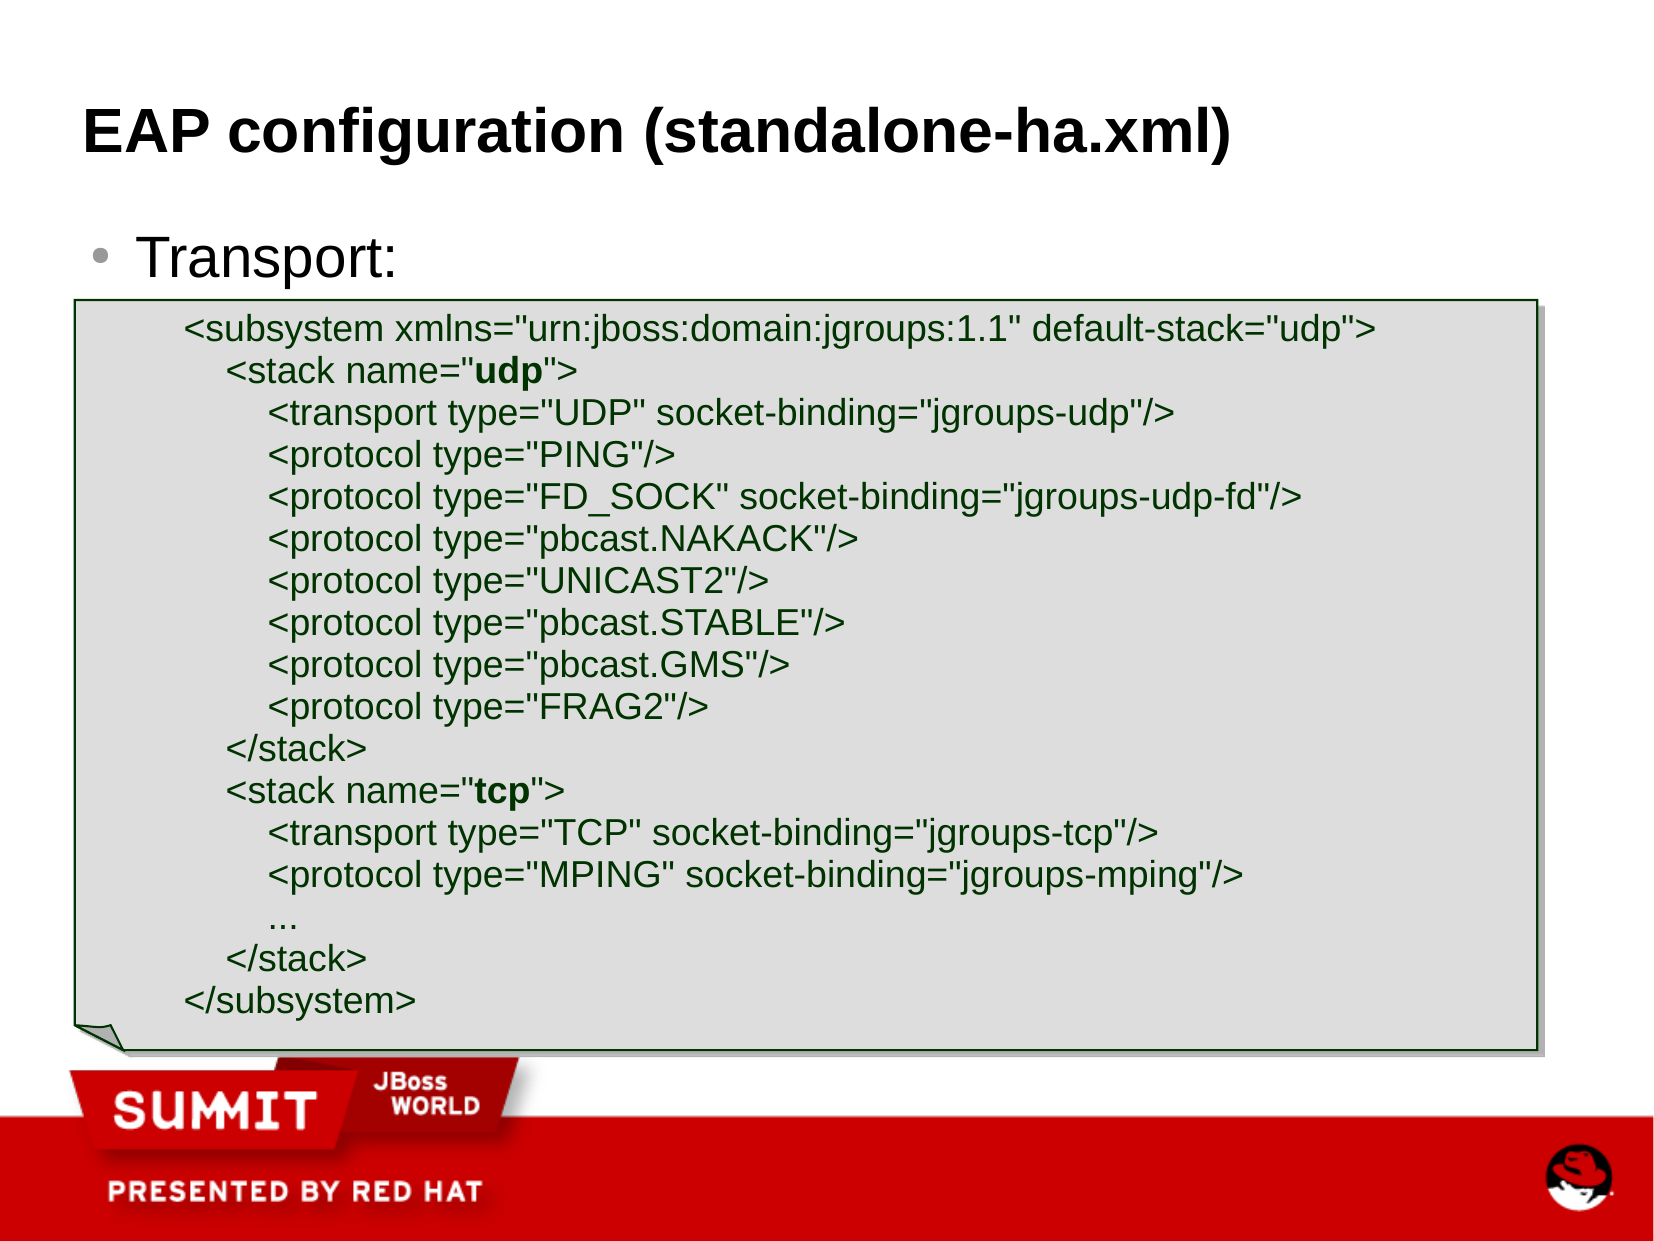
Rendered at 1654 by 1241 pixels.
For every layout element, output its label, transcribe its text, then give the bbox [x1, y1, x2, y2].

title EAP configuration (standalone-ha.xml) [82, 37, 1571, 226]
picture [0, 1043, 1654, 1241]
text_box <subsystem xmlns="urn:jboss:domain:jgroups:1.1" default-stack="udp"> <stack name="udp"> <transport type="UDP" socket-binding="jgroups-udp"/> <protocol type="PING"/> <protocol type="FD_SOCK" socket-binding="jgroups-udp-fd"/> <protocol type="pbcast.NAKACK"/> <protocol type="UNICAST2"/> <protocol type="pbcast.STABLE"/> <protocol type="pbcast.GMS"/> <protocol type="FRAG2"/> </stack> <stack name="tcp"> <transport type="TCP" socket-binding="jgroups-tcp"/> <protocol type="MPING" socket-binding="jgroups-mping"/> ... </stack> </subsystem> [74, 300, 1538, 1051]
list Transport: [75, 225, 1564, 291]
